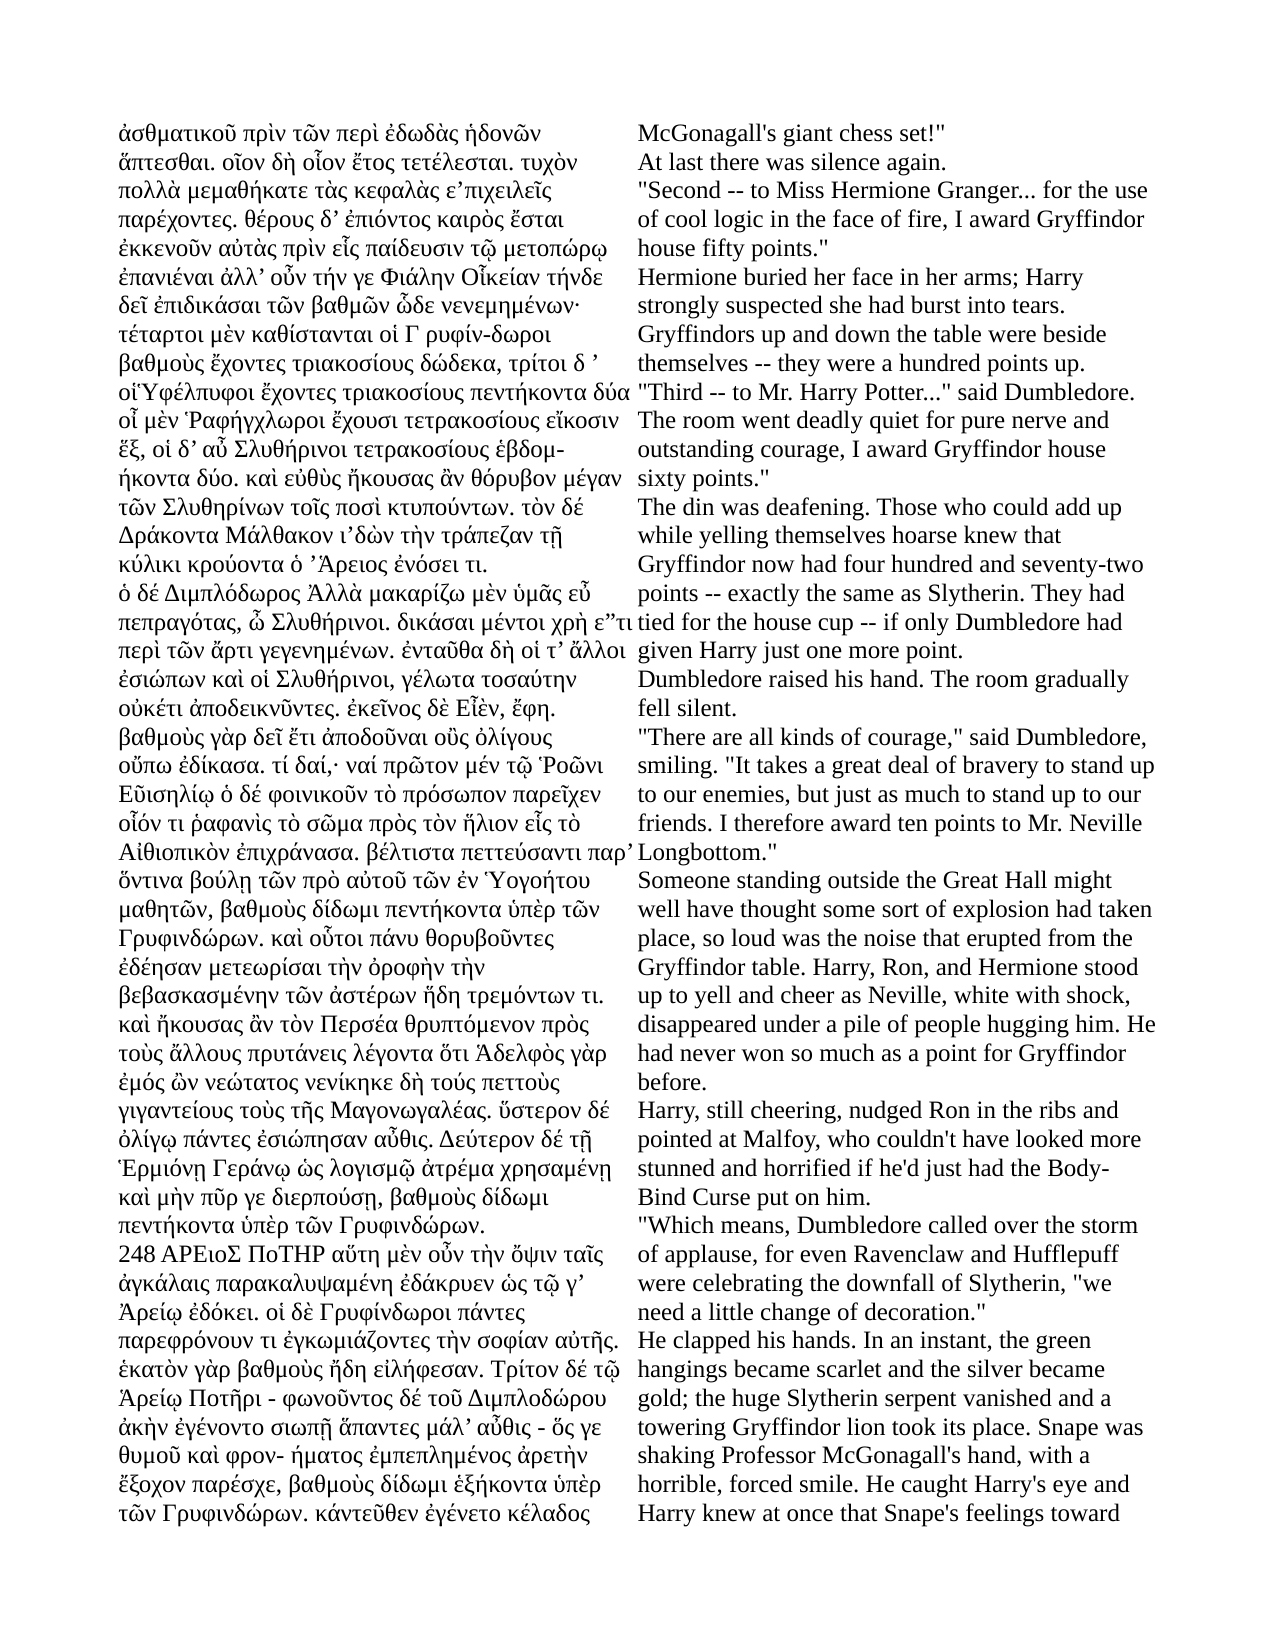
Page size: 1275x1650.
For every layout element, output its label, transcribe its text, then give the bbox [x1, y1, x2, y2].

table_cell ἀσθματικοῦ πρὶν τῶν περὶ ἐδωδὰς ἡδονῶν ἅπτεσθαι. οῖον δὴ οἷον ἔτος τετέλεσται. τυχὸν πολλὰ μεμαθήκατε τὰς κεφαλὰς ε’πιχειλεῖς παρέχοντες. θέρους δ’ ἐπιόντος καιρὸς ἔσται ἐκκενοῦν αὐτὰς πρὶν εἷς παίδευσιν τῷ μετοπώρῳ ἐπανιέναι ἀλλ’ οὖν τήν γε Φιάλην Οἷκείαν τήνδε δεῖ ἐπιδικάσαι τῶν βαθμῶν ὧδε νενεμημένων· τέταρτοι μὲν καθίστανται οἱ Γ ρυφίν-δωροι βαθμοὺς ἔχοντες τριακοσίους δώδεκα, τρίτοι δ ’ οἱὙφέλπυφοι ἔχοντες τριακοσίους πεντήκοντα δύα οἶ μὲν Ῥαφήγχλωροι ἔχουσι τετρακοσίους εἴκοσιν ἕξ, οἱ δ’ αὖ Σλυθήρινοι τετρακοσίους ἑβδομ- ήκοντα δύο. καὶ εὐθὺς ἤκουσας ἂν θόρυβον μέγαν τῶν Σλυθηρίνων τοῖς ποσὶ κτυπούντων. τὸν δέ Δράκοντα Μάλθακον ι’δὼν τὴν τράπεζαν τῇ κύλικι κρούοντα ὁ ’Ἁρειος ἐνόσει τι. ὁ δέ Διμπλόδωρος Ἀλλὰ μακαρίζω μὲν ὑμᾶς εὖ πεπραγότας, ὦ Σλυθήρινοι. δικάσαι μέντοι χρὴ ε”τι περὶ τῶν ἄρτι γεγενημένων. ἐνταῦθα δὴ οἱ τ’ ἄλλοι ἐσιώπων καὶ οἱ Σλυθήρινοι, γέλωτα τοσαύτην οὐκέτι ἀποδεικνῦντες. ἐκεῖνος δὲ Εἶὲν, ἔφη. βαθμοὺς γὰρ δεῖ ἔτι ἀποδοῦναι οὒς ὀλίγους οὔπω ἐδίκασα. τί δαί,· ναί πρῶτον μέν τῷ Ῥοῶνι Εῦισηλίῳ ὁ δέ φοινικοῦν τὸ πρόσωπον παρεῖχεν οἷόν τι ῥαφανὶς τὸ σῶμα πρὸς τὸν ἥλιον εἷς τὸ Αἰθιοπικὸν ἐπιχράνασα. βέλτιστα πεττεύσαντι παρ’ ὅντινα βούλῃ τῶν πρὸ αὐτοῦ τῶν ἐν Ὑογοήτου μαθητῶν, βαθμοὺς δίδωμι πεντήκοντα ὑπὲρ τῶν Γρυφινδώρων. καὶ οὗτοι πάνυ θορυβοῦντες ἐδέησαν μετεωρίσαι τὴν ὀροφὴν τὴν βεβασκασμένην τῶν ἀστέρων ἥδη τρεμόντων τι. καὶ ἤκουσας ἂν τὸν Περσέα θρυπτόμενον πρὸς τοὺς ἄλλους πρυτάνεις λέγοντα ὅτι Ἁδελφὸς γὰρ ἐμός ὢν νεώτατος νενίκηκε δὴ τούς πεττοὺς γιγαντείους τοὺς τῆς Μαγονωγαλέας. ὕστερον δέ ὀλίγῳ πάντες ἐσιώπησαν αὖθις. Δεύτερον δέ τῇ Ἑρμιόνῃ Γεράνῳ ὡς λογισμῷ ἀτρέμα χρησαμένῃ καὶ μὴν πῦρ γε διερπούσῃ, βαθμοὺς δίδωμι πεντήκοντα ὑπὲρ τῶν Γρυφινδώρων. 248 ΑΡΕιοΣ ΠοΤΗΡ αὕτη μὲν οὖν τὴν ὄψιν ταῖς ἀγκάλαις παρακαλυψαμένη ἐδάκρυεν ὡς τῷ γ’ Ἀρείῳ ἐδόκει. οἱ δὲ Γρυφίνδωροι πάντες παρεφρόνουν τι ἐγκωμιάζοντες τὴν σοφίαν αὐτῆς. ἑκατὸν γὰρ βαθμοὺς ἤδη εἰλήφεσαν. Τρίτον δέ τῷ Ἁρείῳ Ποτῆρι - φωνοῦντος δέ τοῦ Διμπλοδώρου ἀκὴν ἐγένοντο σιωπῇ ἅπαντες μάλ’ αὖθις - ὅς γε θυμοῦ καὶ φρον- ήματος ἐμπεπλημένος ἀρετὴν ἔξοχον παρέσχε, βαθμοὺς δίδωμι ἑξήκοντα ὑπὲρ τῶν Γρυφινδώρων. κάντεῦθεν ἐγένετο κέλαδος [118, 118, 637, 1527]
table_cell McGonagall's giant chess set!" At last there was silence again. "Second -- to Miss Hermione Granger... for the use of cool logic in the face of fire, I award Gryffindor house fifty points." Hermione buried her face in her arms; Harry strongly suspected she had burst into tears. Gryffindors up and down the table were beside themselves -- they were a hundred points up. "Third -- to Mr. Harry Potter..." said Dumbledore. The room went deadly quiet for pure nerve and outstanding courage, I award Gryffindor house sixty points." The din was deafening. Those who could add up while yelling themselves hoarse knew that Gryffindor now had four hundred and seventy-two points -- exactly the same as Slytherin. They had tied for the house cup -- if only Dumbledore had given Harry just one more point. Dumbledore raised his hand. The room gradually fell silent. "There are all kinds of courage," said Dumbledore, smiling. "It takes a great deal of bravery to stand up to our enemies, but just as much to stand up to our friends. I therefore award ten points to Mr. Neville Longbottom." Someone standing outside the Great Hall might well have thought some sort of explosion had taken place, so loud was the noise that erupted from the Gryffindor table. Harry, Ron, and Hermione stood up to yell and cheer as Neville, white with shock, disappeared under a pile of people hugging him. He had never won so much as a point for Gryffindor before. Harry, still cheering, nudged Ron in the ribs and pointed at Malfoy, who couldn't have looked more stunned and horrified if he'd just had the Body-Bind Curse put on him. "Which means, Dumbledore called over the storm of applause, for even Ravenclaw and Hufflepuff were celebrating the downfall of Slytherin, "we need a little change of decoration." He clapped his hands. In an instant, the green hangings became scarlet and the silver became gold; the huge Slytherin serpent vanished and a towering Gryffindor lion took its place. Snape was shaking Professor McGonagall's hand, with a horrible, forced smile. He caught Harry's eye and Harry knew at once that Snape's feelings toward [637, 118, 1157, 1527]
